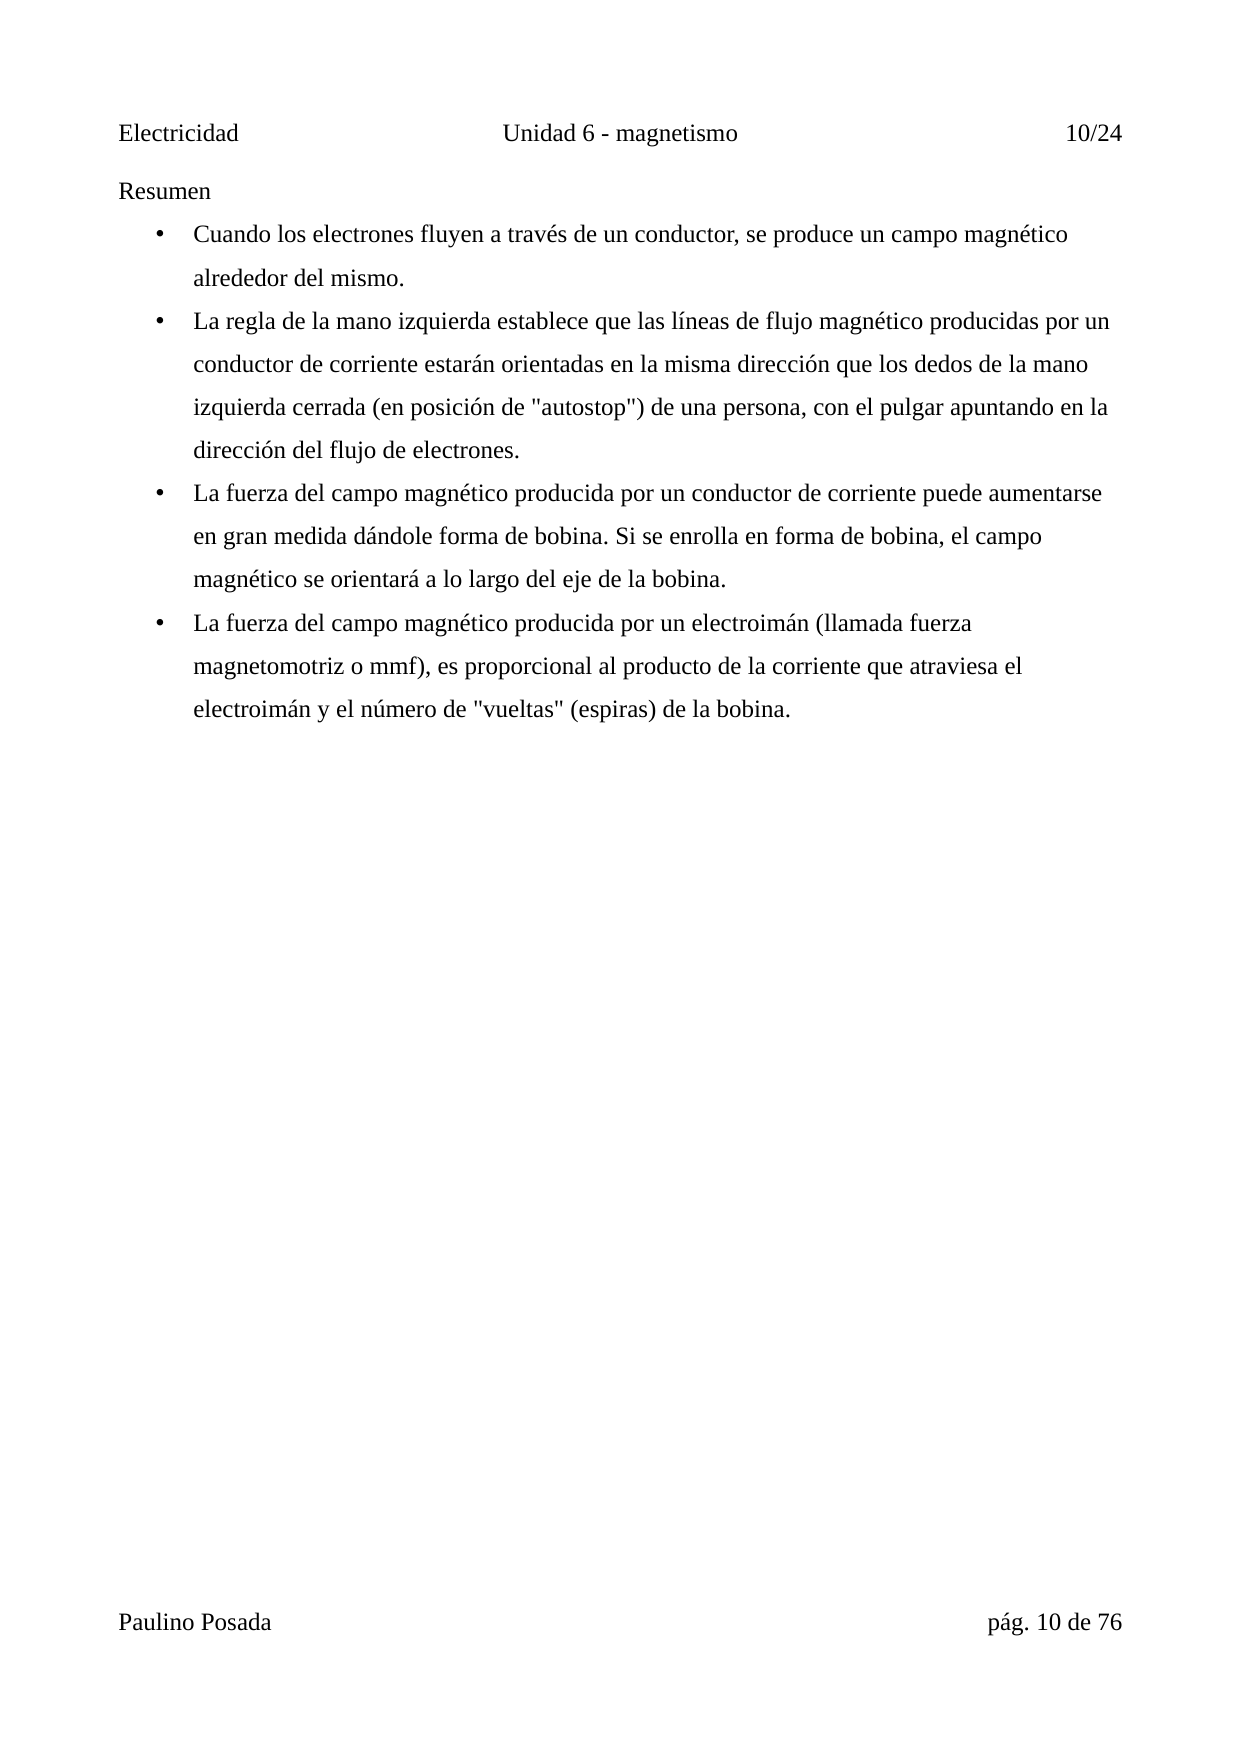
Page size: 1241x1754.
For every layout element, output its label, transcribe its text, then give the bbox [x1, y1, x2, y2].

list La fuerza del campo magnético producida por un conductor de corriente puede aumentarse en gran medida dándole forma de bobina. Si se enrolla en forma de bobina, el campo magnético se orientará a lo largo del eje de la bobina. [156, 478, 1122, 593]
list La fuerza del campo magnético producida por un electroimán (llamada fuerza magnetomotriz o mmf), es proporcional al producto de la corriente que atraviesa el electroimán y el número de "vueltas" (espiras) de la bobina. [156, 608, 1122, 723]
list Cuando los electrones fluyen a través de un conductor, se produce un campo magnético alrededor del mismo. [156, 219, 1122, 291]
text Resumen [118, 176, 1122, 205]
list La regla de la mano izquierda establece que las líneas de flujo magnético producidas por un conductor de corriente estarán orientadas en la misma dirección que los dedos de la mano izquierda cerrada (en posición de "autostop") de una persona, con el pulgar apuntando en la dirección del flujo de electrones. [156, 306, 1122, 464]
